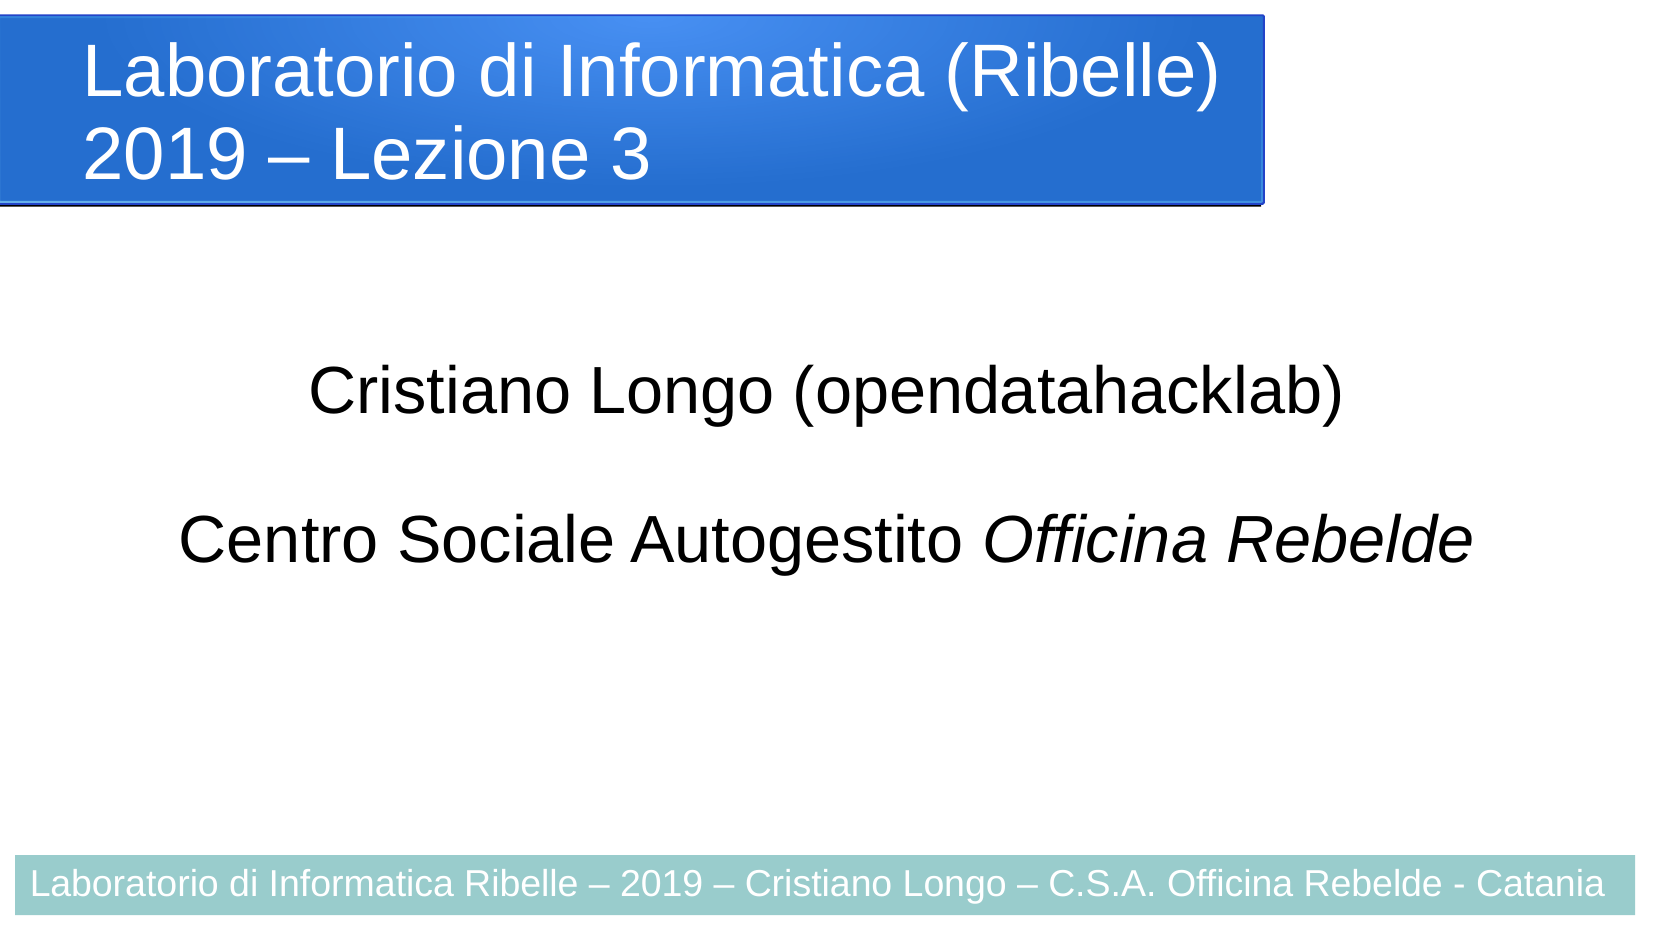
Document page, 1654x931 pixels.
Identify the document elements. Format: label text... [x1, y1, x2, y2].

title Laboratorio di Informatica (Ribelle) 2019 – Lezione 3 [82, 29, 1235, 196]
text_box Laboratorio di Informatica Ribelle – 2019 – Cristiano Longo – C.S.A. Officina Rebelde - Catania [15, 855, 1636, 916]
subtitle Cristiano Longo (opendatahacklab) Centro Sociale Autogestito Officina Rebelde [82, 224, 1571, 855]
